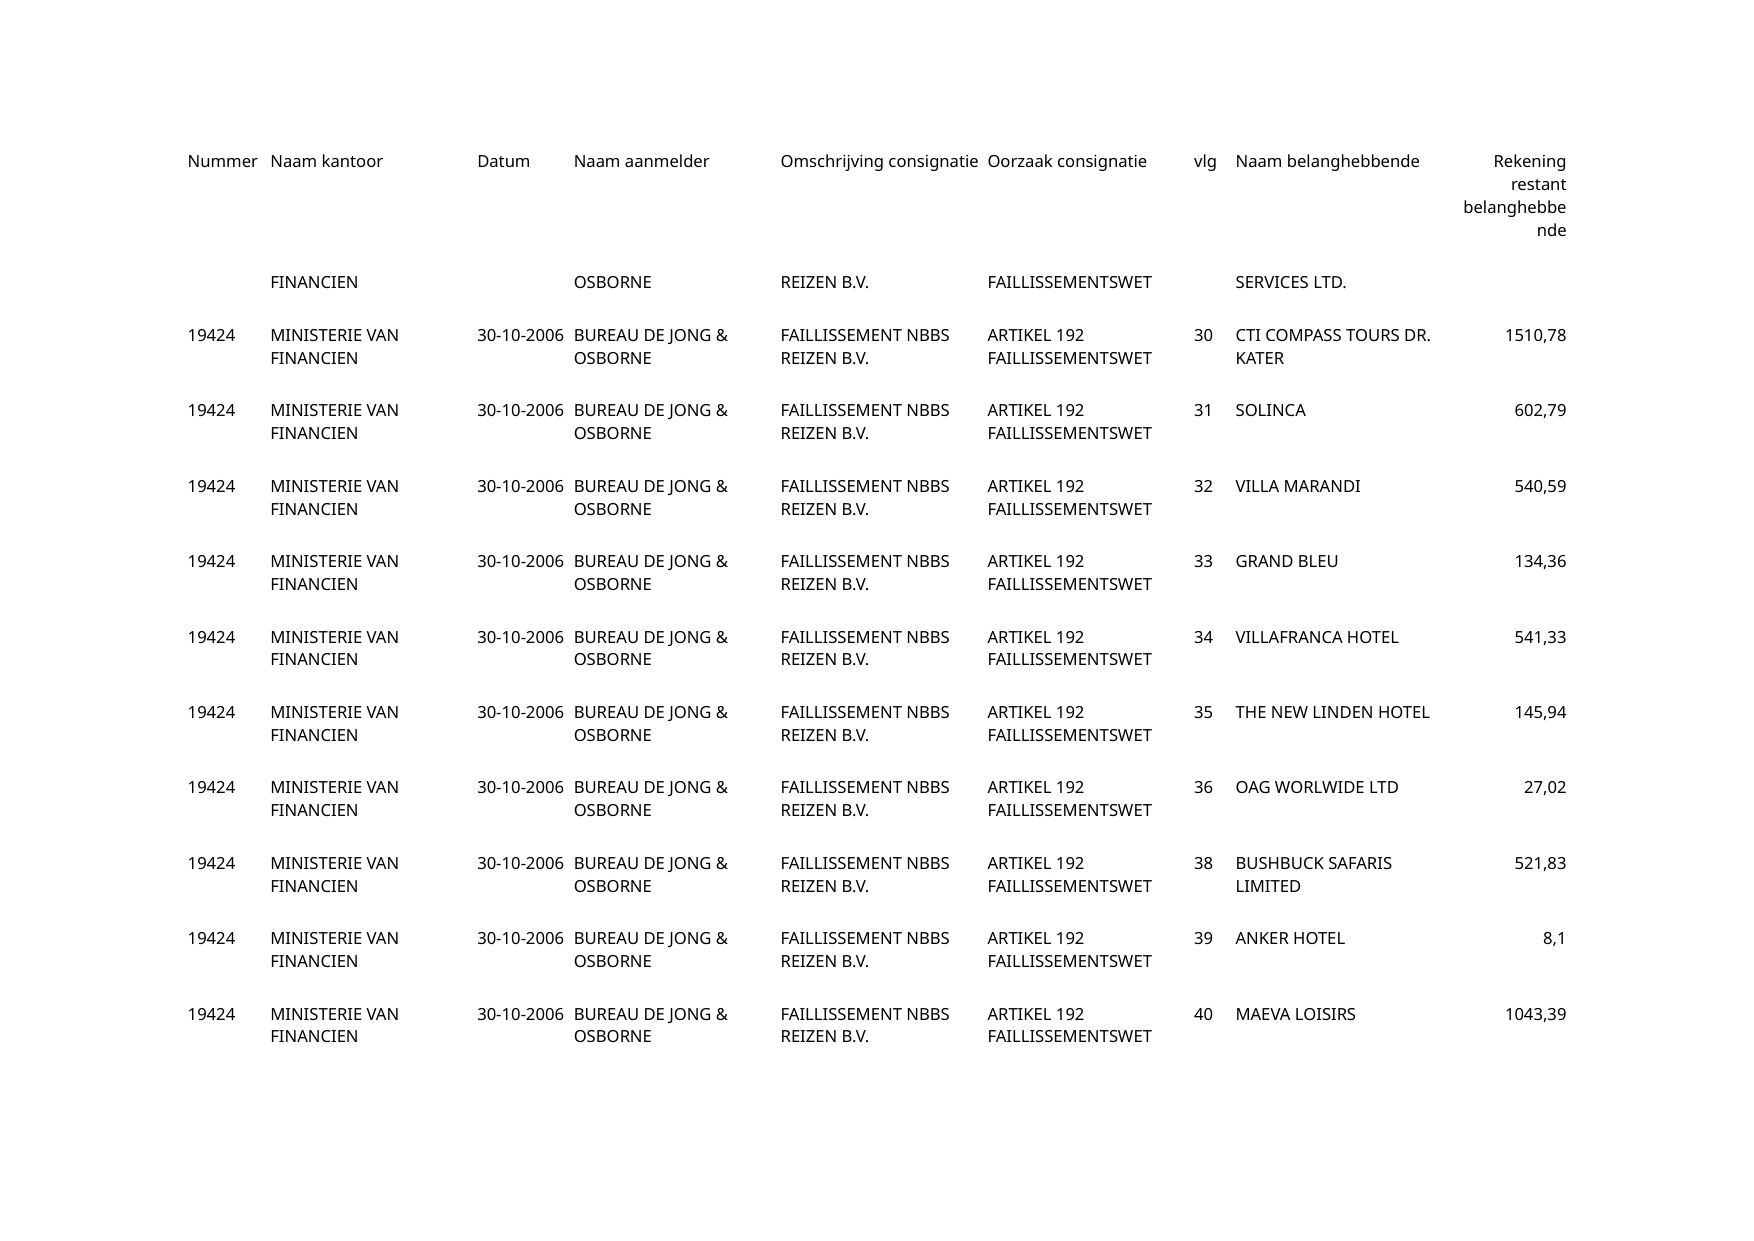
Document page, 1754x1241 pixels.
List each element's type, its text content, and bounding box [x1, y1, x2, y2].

table_cell BUREAU DE JONG & OSBORNE [574, 776, 780, 851]
table_cell FAILLISSEMENT NBBS REIZEN B.V. [780, 324, 987, 399]
table_cell ARTIKEL 192 FAILLISSEMENTSWET [987, 625, 1194, 701]
table_cell ARTIKEL 192 FAILLISSEMENTSWET [987, 927, 1194, 1002]
table_cell MAEVA LOISIRS [1235, 1002, 1456, 1078]
table_header Rekening restant belanghebbende [1456, 150, 1566, 271]
table_header Oorzaak consignatie [987, 150, 1194, 271]
table_cell 30-10-2006 [477, 324, 573, 399]
table_cell ARTIKEL 192 FAILLISSEMENTSWET [987, 701, 1194, 776]
table_cell BUREAU DE JONG & OSBORNE [574, 324, 780, 399]
table_cell 30-10-2006 [477, 625, 573, 701]
table_cell FAILLISSEMENT NBBS REIZEN B.V. [780, 701, 987, 776]
table_header Naam aanmelder [574, 150, 780, 271]
table_cell 540,59 [1456, 474, 1566, 550]
table_cell 19424 [188, 550, 270, 625]
table_cell VILLAFRANCA HOTEL [1235, 625, 1456, 701]
table_cell 145,94 [1456, 701, 1566, 776]
table_cell FAILLISSEMENT NBBS REIZEN B.V. [780, 474, 987, 550]
table_cell 134,36 [1456, 550, 1566, 625]
table_cell FAILLISSEMENT NBBS REIZEN B.V. [780, 550, 987, 625]
table_cell [1194, 271, 1235, 323]
table_cell REIZEN B.V. [780, 271, 987, 323]
table_header Datum [477, 150, 573, 271]
table_cell MINISTERIE VAN FINANCIEN [270, 625, 477, 701]
table_cell OAG WORLWIDE LTD [1235, 776, 1456, 851]
table_cell 19424 [188, 324, 270, 399]
table_cell 19424 [188, 474, 270, 550]
table_cell 602,79 [1456, 399, 1566, 474]
table_cell 19424 [188, 625, 270, 701]
table_cell CTI COMPASS TOURS DR. KATER [1235, 324, 1456, 399]
table_cell 19424 [188, 1002, 270, 1078]
table_header Nummer [188, 150, 270, 271]
table_cell 19424 [188, 399, 270, 474]
table_cell 8,1 [1456, 927, 1566, 1002]
table_cell 30-10-2006 [477, 474, 573, 550]
table_cell MINISTERIE VAN FINANCIEN [270, 474, 477, 550]
table_cell MINISTERIE VAN FINANCIEN [270, 399, 477, 474]
table_cell 1510,78 [1456, 324, 1566, 399]
table_cell 19424 [188, 851, 270, 927]
table_cell [477, 271, 573, 323]
table_cell FAILLISSEMENT NBBS REIZEN B.V. [780, 1002, 987, 1078]
table_cell 34 [1194, 625, 1235, 701]
table_cell THE NEW LINDEN HOTEL [1235, 701, 1456, 776]
table_cell FAILLISSEMENT NBBS REIZEN B.V. [780, 851, 987, 927]
table_cell 39 [1194, 927, 1235, 1002]
table_cell 31 [1194, 399, 1235, 474]
table_cell 30 [1194, 324, 1235, 399]
table_cell 40 [1194, 1002, 1235, 1078]
table_cell 1043,39 [1456, 1002, 1566, 1078]
table_cell ARTIKEL 192 FAILLISSEMENTSWET [987, 1002, 1194, 1078]
table_cell [1456, 271, 1566, 323]
table_cell MINISTERIE VAN FINANCIEN [270, 1002, 477, 1078]
table_cell FINANCIEN [270, 271, 477, 323]
table_cell 30-10-2006 [477, 927, 573, 1002]
table_header Naam belanghebbende [1235, 150, 1456, 271]
table_cell VILLA MARANDI [1235, 474, 1456, 550]
table_cell FAILLISSEMENT NBBS REIZEN B.V. [780, 625, 987, 701]
table_cell MINISTERIE VAN FINANCIEN [270, 927, 477, 1002]
table_cell MINISTERIE VAN FINANCIEN [270, 851, 477, 927]
table_cell 19424 [188, 776, 270, 851]
table_cell MINISTERIE VAN FINANCIEN [270, 701, 477, 776]
table_cell FAILLISSEMENT NBBS REIZEN B.V. [780, 927, 987, 1002]
table_cell OSBORNE [574, 271, 780, 323]
table_header vlg [1194, 150, 1235, 271]
table_cell 30-10-2006 [477, 550, 573, 625]
table_cell BUREAU DE JONG & OSBORNE [574, 625, 780, 701]
table_cell ANKER HOTEL [1235, 927, 1456, 1002]
table_cell MINISTERIE VAN FINANCIEN [270, 550, 477, 625]
table_cell 541,33 [1456, 625, 1566, 701]
table_cell FAILLISSEMENT NBBS REIZEN B.V. [780, 776, 987, 851]
table_cell GRAND BLEU [1235, 550, 1456, 625]
table_cell SOLINCA [1235, 399, 1456, 474]
table_cell BUSHBUCK SAFARIS LIMITED [1235, 851, 1456, 927]
table_cell 30-10-2006 [477, 776, 573, 851]
table_cell 32 [1194, 474, 1235, 550]
table_cell ARTIKEL 192 FAILLISSEMENTSWET [987, 776, 1194, 851]
table_cell BUREAU DE JONG & OSBORNE [574, 1002, 780, 1078]
table_cell BUREAU DE JONG & OSBORNE [574, 550, 780, 625]
table_cell 33 [1194, 550, 1235, 625]
table_cell 30-10-2006 [477, 701, 573, 776]
table_cell [188, 271, 270, 323]
table_cell FAILLISSEMENT NBBS REIZEN B.V. [780, 399, 987, 474]
table_cell MINISTERIE VAN FINANCIEN [270, 776, 477, 851]
table_cell ARTIKEL 192 FAILLISSEMENTSWET [987, 474, 1194, 550]
table_header Omschrijving consignatie [780, 150, 987, 271]
table_cell BUREAU DE JONG & OSBORNE [574, 701, 780, 776]
table_cell ARTIKEL 192 FAILLISSEMENTSWET [987, 550, 1194, 625]
table_cell 19424 [188, 701, 270, 776]
table_header Naam kantoor [270, 150, 477, 271]
table_cell 30-10-2006 [477, 1002, 573, 1078]
table_cell ARTIKEL 192 FAILLISSEMENTSWET [987, 324, 1194, 399]
table_cell ARTIKEL 192 FAILLISSEMENTSWET [987, 399, 1194, 474]
table_cell 38 [1194, 851, 1235, 927]
table_cell 30-10-2006 [477, 851, 573, 927]
table_cell FAILLISSEMENTSWET [987, 271, 1194, 323]
table_cell 521,83 [1456, 851, 1566, 927]
table_cell 27,02 [1456, 776, 1566, 851]
table_cell MINISTERIE VAN FINANCIEN [270, 324, 477, 399]
table_cell BUREAU DE JONG & OSBORNE [574, 851, 780, 927]
table_cell BUREAU DE JONG & OSBORNE [574, 474, 780, 550]
table_cell 19424 [188, 927, 270, 1002]
table_cell 30-10-2006 [477, 399, 573, 474]
table_cell 35 [1194, 701, 1235, 776]
table_cell 36 [1194, 776, 1235, 851]
table_cell ARTIKEL 192 FAILLISSEMENTSWET [987, 851, 1194, 927]
table_cell BUREAU DE JONG & OSBORNE [574, 399, 780, 474]
table_cell SERVICES LTD. [1235, 271, 1456, 323]
table_cell BUREAU DE JONG & OSBORNE [574, 927, 780, 1002]
